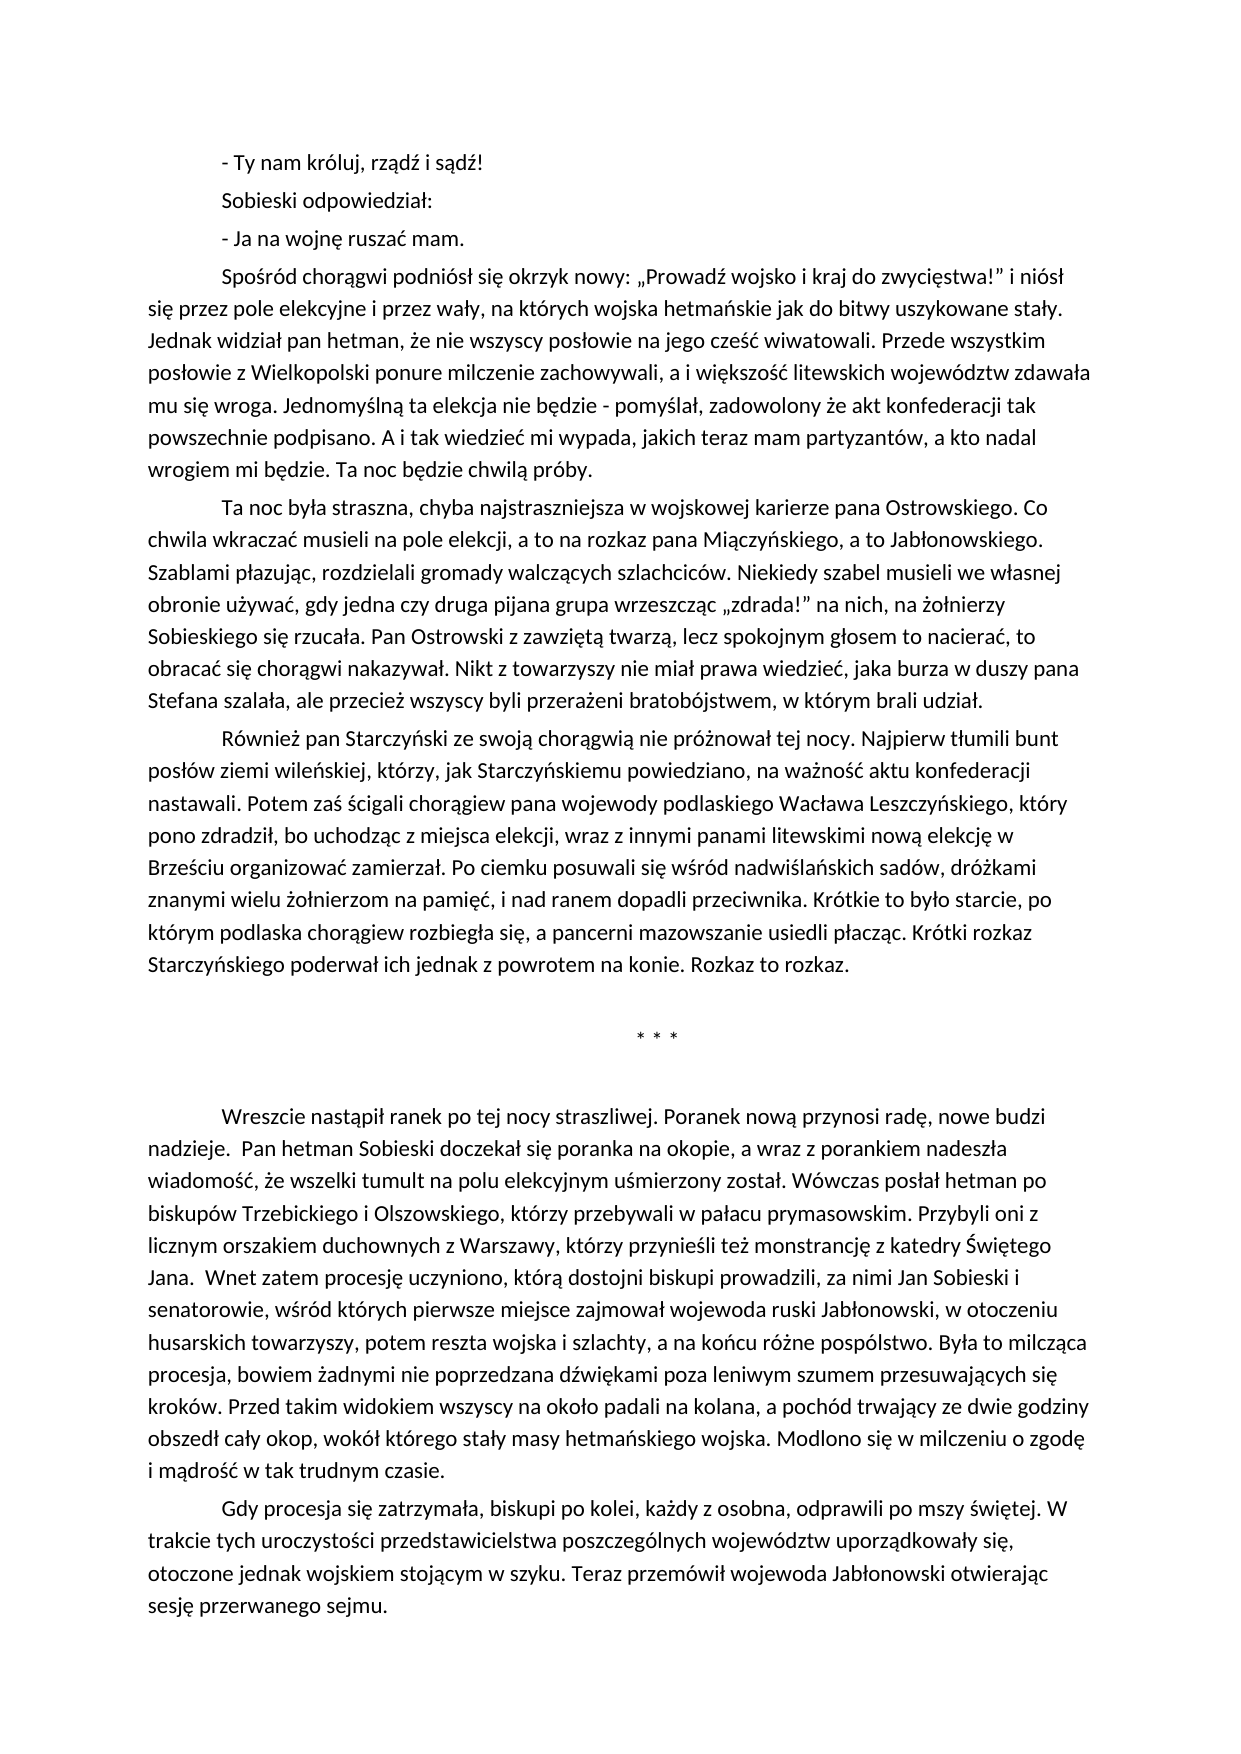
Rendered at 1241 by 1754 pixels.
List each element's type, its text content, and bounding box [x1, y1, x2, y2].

text - Ty nam króluj, rządź i sądź! [148, 148, 1093, 176]
text Spośród chorągwi podniósł się okrzyk nowy: „Prowadź wojsko i kraj do zwycięstwa!” i niósł się przez pole elekcyjne i przez wały, na których wojska hetmańskie jak do bitwy uszykowane stały. Jednak widział pan hetman, że nie wszyscy posłowie na jego cześć wiwatowali. Przede wszystkim posłowie z Wielkopolski ponure milczenie zachowywali, a i większość litewskich województw zdawała mu się wroga. Jednomyślną ta elekcja nie będzie - pomyślał, zadowolony że akt konfederacji tak powszechnie podpisano. A i tak wiedzieć mi wypada, jakich teraz mam partyzantów, a kto nadal wrogiem mi będzie. Ta noc będzie chwilą próby. [148, 262, 1093, 483]
text Również pan Starczyński ze swoją chorągwią nie próżnował tej nocy. Najpierw tłumili bunt posłów ziemi wileńskiej, którzy, jak Starczyńskiemu powiedziano, na ważność aktu konfederacji nastawali. Potem zaś ścigali chorągiew pana wojewody podlaskiego Wacława Leszczyńskiego, który pono zdradził, bo uchodząc z miejsca elekcji, wraz z innymi panami litewskimi nową elekcję w Brześciu organizować zamierzał. Po ciemku posuwali się wśród nadwiślańskich sadów, dróżkami znanymi wielu żołnierzom na pamięć, i nad ranem dopadli przeciwnika. Krótkie to było starcie, po którym podlaska chorągiew rozbiegła się, a pancerni mazowszanie usiedli płacząc. Krótki rozkaz Starczyńskiego poderwał ich jednak z powrotem na konie. Rozkaz to rozkaz. [148, 724, 1093, 978]
text Sobieski odpowiedział: [148, 186, 1093, 214]
text Gdy procesja się zatrzymała, biskupi po kolei, każdy z osobna, odprawili po mszy świętej. W trakcie tych uroczystości przedstawicielstwa poszczególnych województw uporządkowały się, otoczone jednak wojskiem stojącym w szyku. Teraz przemówił wojewoda Jabłonowski otwierając sesję przerwanego sejmu. [148, 1494, 1093, 1619]
text Ta noc była straszna, chyba najstraszniejsza w wojskowej karierze pana Ostrowskiego. Co chwila wkraczać musieli na pole elekcji, a to na rozkaz pana Miączyńskiego, a to Jabłonowskiego. Szablami płazując, rozdzielali gromady walczących szlachciców. Niekiedy szabel musieli we własnej obronie używać, gdy jedna czy druga pijana grupa wrzeszcząc „zdrada!” na nich, na żołnierzy Sobieskiego się rzucała. Pan Ostrowski z zawziętą twarzą, lecz spokojnym głosem to nacierać, to obracać się chorągwi nakazywał. Nikt z towarzyszy nie miał prawa wiedzieć, jaka burza w duszy pana Stefana szalała, ale przecież wszyscy byli przerażeni bratobójstwem, w którym brali udział. [148, 493, 1093, 714]
text Wreszcie nastąpił ranek po tej nocy straszliwej. Poranek nową przynosi radę, nowe budzi nadzieje. Pan hetman Sobieski doczekał się poranka na okopie, a wraz z porankiem nadeszła wiadomość, że wszelki tumult na polu elekcyjnym uśmierzony został. Wówczas posłał hetman po biskupów Trzebickiego i Olszowskiego, którzy przebywali w pałacu prymasowskim. Przybyli oni z licznym orszakiem duchownych z Warszawy, którzy przynieśli też monstrancję z katedry Świętego Jana. Wnet zatem procesję uczyniono, którą dostojni biskupi prowadzili, za nimi Jan Sobieski i senatorowie, wśród których pierwsze miejsce zajmował wojewoda ruski Jabłonowski, w otoczeniu husarskich towarzyszy, potem reszta wojska i szlachty, a na końcu różne pospólstwo. Była to milcząca procesja, bowiem żadnymi nie poprzedzana dźwiękami poza leniwym szumem przesuwających się kroków. Przed takim widokiem wszyscy na około padali na kolana, a pochód trwający ze dwie godziny obszedł cały okop, wokół którego stały masy hetmańskiego wojska. Modlono się w milczeniu o zgodę i mądrość w tak trudnym czasie. [148, 1102, 1093, 1484]
text * * * [148, 1026, 1093, 1054]
text - Ja na wojnę ruszać mam. [148, 224, 1093, 252]
